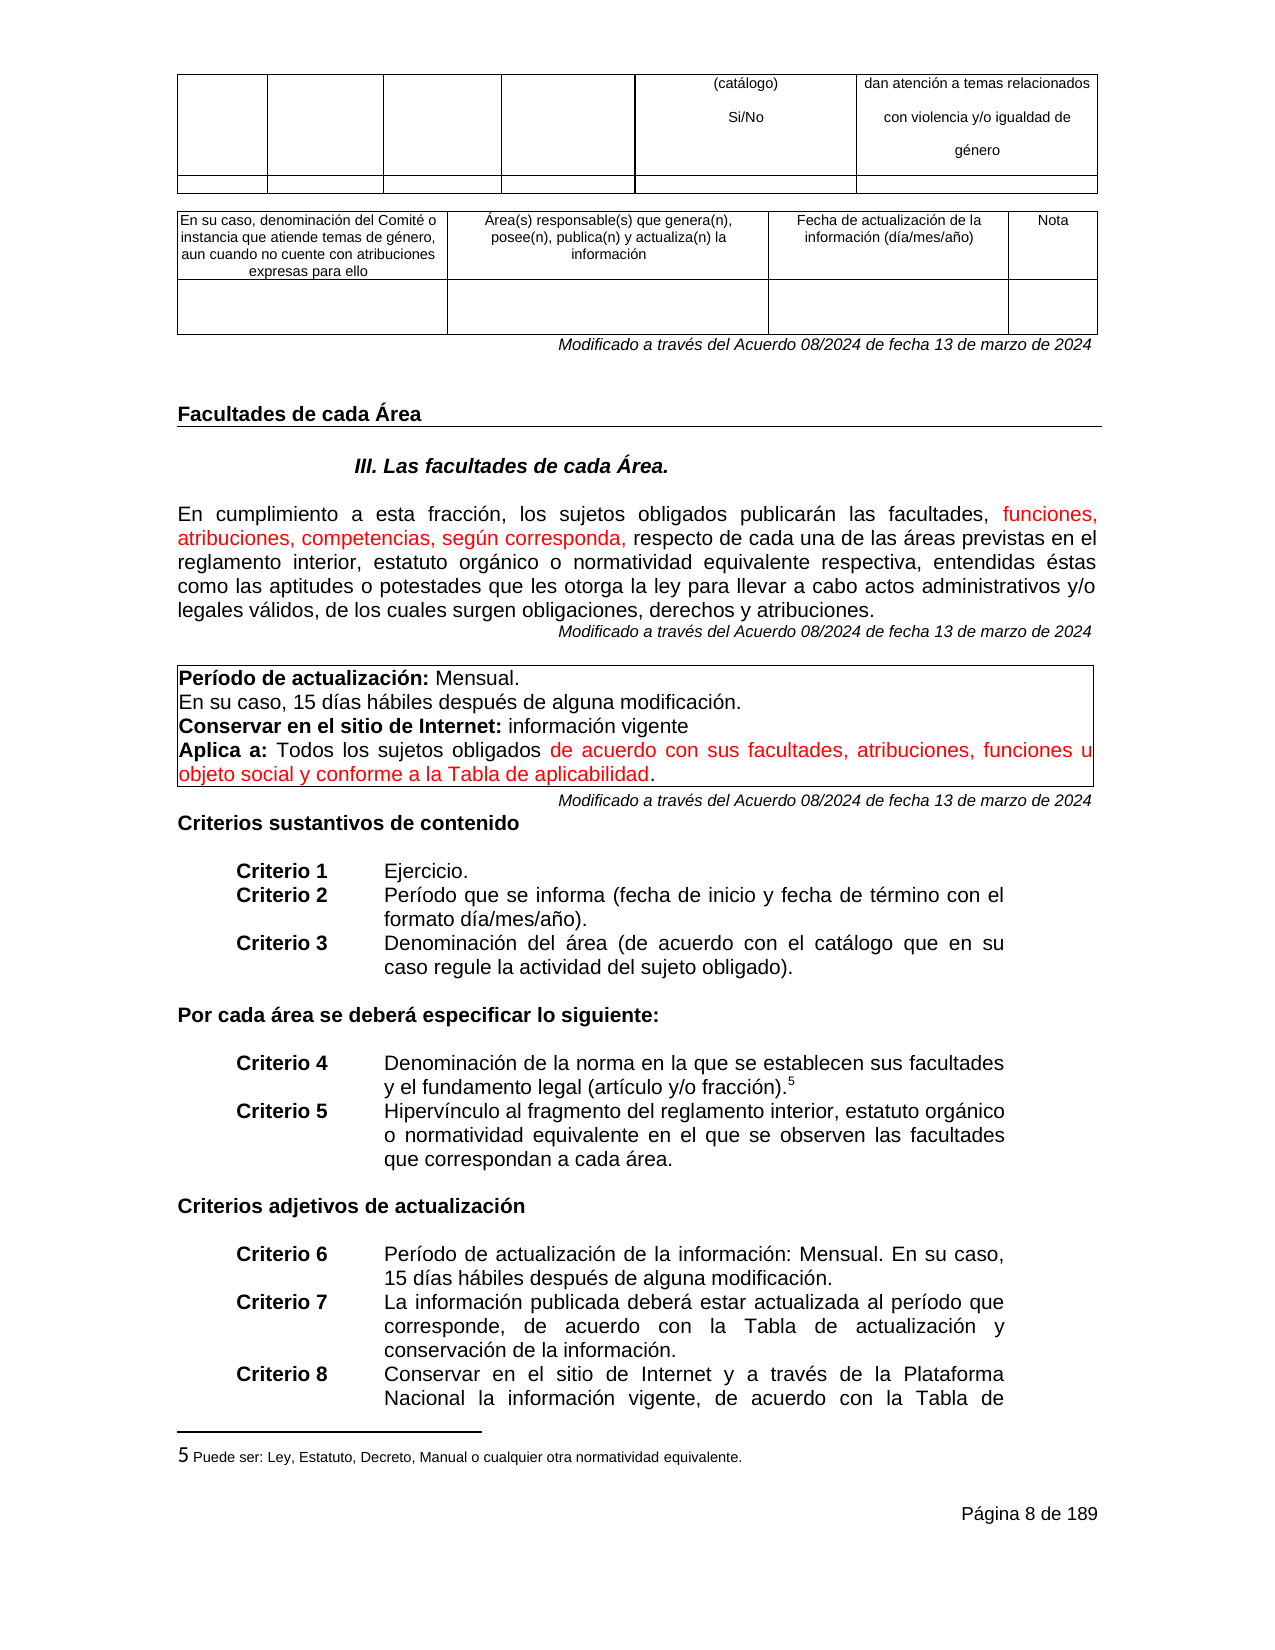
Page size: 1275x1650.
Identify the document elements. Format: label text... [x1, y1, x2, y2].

list Puede ser: Ley, Estatuto, Decreto, Manual o cualquier otra normatividad equivalente. [177, 1440, 1098, 1468]
table_header En su caso, denominación del Comité o instancia que atiende temas de género, aun cuando no cuente con atribuciones expresas para ello [178, 212, 447, 279]
table_header (catálogo) Si/No [636, 75, 856, 175]
text Criterios sustantivos de contenido [177, 811, 1006, 835]
table_cell [178, 280, 447, 334]
text III. Las facultades de cada Área. [354, 454, 1004, 478]
text Conservar en el sitio de Internet: información vigente [178, 713, 1093, 737]
text Criterio 8 Conservar en el sitio de Internet y a través de la Plataforma Nacional la información vigente, de acuerdo con la Tabla de [236, 1362, 1006, 1410]
text Modificado a través del Acuerdo 08/2024 de fecha 13 de marzo de 2024 [177, 622, 1098, 641]
text Modificado a través del Acuerdo 08/2024 de fecha 13 de marzo de 2024 [177, 335, 1098, 354]
table_header [268, 75, 383, 175]
text Modificado a través del Acuerdo 08/2024 de fecha 13 de marzo de 2024 [177, 787, 1098, 811]
text Período de actualización: Mensual. [178, 666, 1093, 689]
table_cell [178, 176, 267, 193]
table_header [384, 75, 501, 175]
table_cell [268, 176, 383, 193]
text Facultades de cada Área [177, 402, 1044, 426]
text Criterio 2 Período que se informa (fecha de inicio y fecha de término con el formato día/mes/año). [236, 883, 1006, 931]
text Criterios adjetivos de actualización [177, 1194, 1006, 1218]
table_header [502, 75, 634, 175]
table_header Fecha de actualización de la información (día/mes/año) [769, 212, 1008, 279]
table_cell [1009, 280, 1097, 334]
text Criterio 7 La información publicada deberá estar actualizada al período que corresponde, de acuerdo con la Tabla de actualización y conservación de la información. [236, 1290, 1006, 1362]
text En su caso, 15 días hábiles después de alguna modificación. [178, 689, 1093, 713]
text Criterio 4 Denominación de la norma en la que se establecen sus facultades y el fundamento legal (artículo y/o fracción). [236, 1051, 1006, 1098]
table_cell [384, 176, 501, 193]
table_header Nota [1009, 212, 1097, 279]
text Criterio 3 Denominación del área (de acuerdo con el catálogo que en su caso regule la actividad del sujeto obligado). [236, 931, 1006, 979]
table_cell [448, 280, 768, 334]
table_header [178, 75, 267, 175]
text Criterio 5 Hipervínculo al fragmento del reglamento interior, estatuto orgánico o normatividad equivalente en el que se observen las facultades que correspondan a cada área. [236, 1098, 1006, 1170]
text En cumplimiento a esta fracción, los sujetos obligados publicarán las facultades, funciones, atribuciones, competencias, según corresponda, respecto de cada una de las áreas previstas en el reglamento interior, estatuto orgánico o normatividad equivalente respectiva, entendidas éstas como las aptitudes o potestades que les otorga la ley para llevar a cabo actos administrativos y/o legales válidos, de los cuales surgen obligaciones, derechos y atribuciones. [177, 502, 1098, 622]
table_header dan atención a temas relacionados con violencia y/o igualdad de género [857, 75, 1097, 175]
text Por cada área se deberá especificar lo siguiente: [177, 1003, 1006, 1027]
text Criterio 6 Período de actualización de la información: Mensual. En su caso, 15 días hábiles después de alguna modificación. [236, 1242, 1006, 1290]
table_cell [769, 280, 1008, 334]
table_header Área(s) responsable(s) que genera(n), posee(n), publica(n) y actualiza(n) la información [448, 212, 768, 279]
table_cell [502, 176, 634, 193]
text Criterio 1 Ejercicio. [236, 859, 1006, 883]
text Aplica a: Todos los sujetos obligados de acuerdo con sus facultades, atribuciones, funciones u objeto social y conforme a la Tabla de aplicabilidad. [178, 737, 1093, 786]
table_cell [636, 176, 856, 193]
table_cell [857, 176, 1097, 193]
